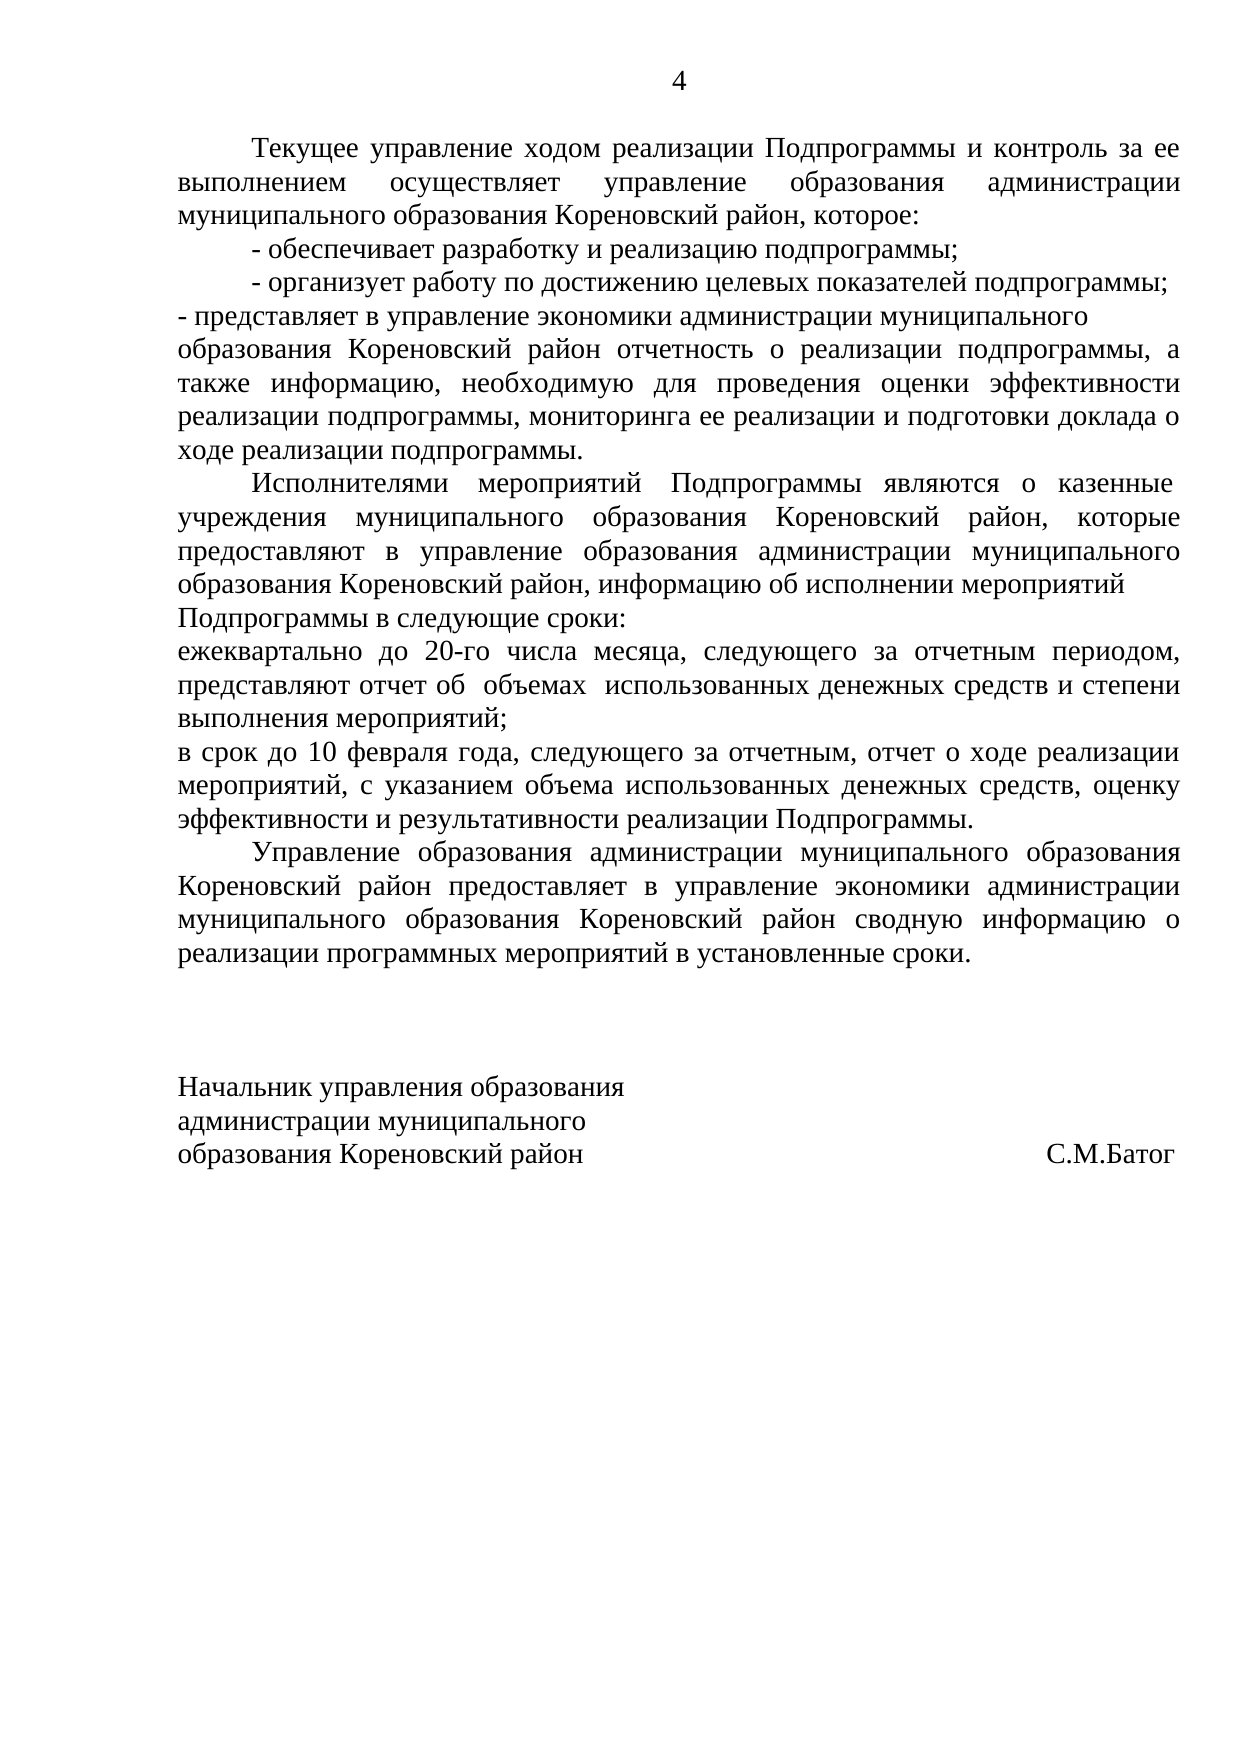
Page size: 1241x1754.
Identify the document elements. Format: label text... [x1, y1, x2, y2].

text - представляет в управление экономики администрации муниципального [177, 298, 1181, 331]
text - организует работу по достижению целевых показателей подпрограммы; [177, 264, 1181, 298]
text Подпрограммы в следующие сроки: [177, 600, 1181, 633]
text Начальник управления образования [177, 1069, 1181, 1103]
text - обеспечивает разработку и реализацию подпрограммы; [177, 231, 1181, 264]
text ежеквартально до 20-го числа месяца, следующего за отчетным периодом, представляют отчет об объемах использованных денежных средств и степени выполнения мероприятий; [177, 633, 1181, 734]
text в срок до 10 февраля года, следующего за отчетным, отчет о ходе реализации мероприятий, с указанием объема использованных денежных средств, оценку эффективности и результативности реализации Подпрограммы. [177, 734, 1181, 834]
text образования Кореновский район отчетность о реализации подпрограммы, а также информацию, необходимую для проведения оценки эффективности реализации подпрограммы, мониторинга ее реализации и подготовки доклада о ходе реализации подпрограммы. [177, 331, 1181, 466]
text образования Кореновский район С.М.Батог [177, 1136, 1181, 1170]
text Исполнителями мероприятий Подпрограммы являются о казенные [177, 466, 1181, 499]
text Управление образования администрации муниципального образования Кореновский район предоставляет в управление экономики администрации муниципального образования Кореновский район сводную информацию о реализации программных мероприятий в установленные сроки. [177, 834, 1181, 969]
text Текущее управление ходом реализации Подпрограммы и контроль за ее выполнением осуществляет управление образования администрации муниципального образования Кореновский район, которое: [177, 130, 1181, 231]
text 4 [177, 63, 1181, 97]
text учреждения муниципального образования Кореновский район, которые предоставляют в управление образования администрации муниципального образования Кореновский район, информацию об исполнении мероприятий [177, 499, 1181, 600]
text администрации муниципального [177, 1103, 1181, 1136]
